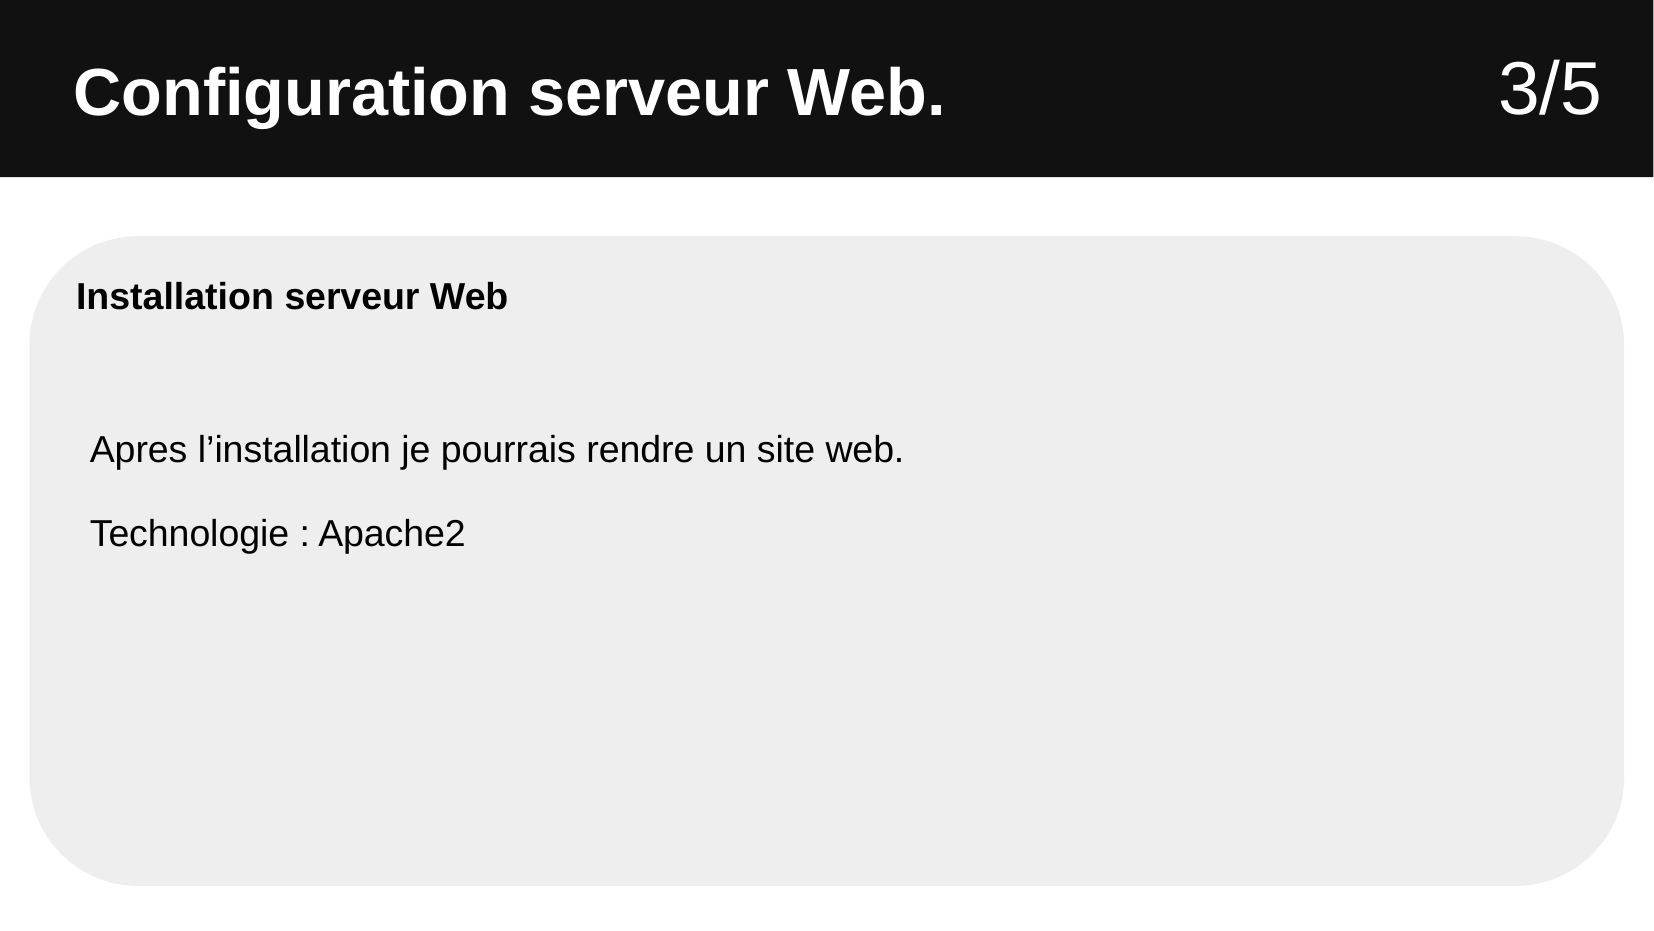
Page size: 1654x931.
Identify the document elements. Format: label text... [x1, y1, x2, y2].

text_box [1625, 0, 1654, 178]
text_box Apres l’installation je pourrais rendre un site web. Technologie : Apache2 [74, 420, 1125, 562]
text_box Configuration serveur Web. [59, 47, 1063, 138]
text_box Installation serveur Web [29, 236, 1625, 886]
text_box 3/5 [1476, 0, 1625, 178]
text_box [0, 0, 1476, 178]
